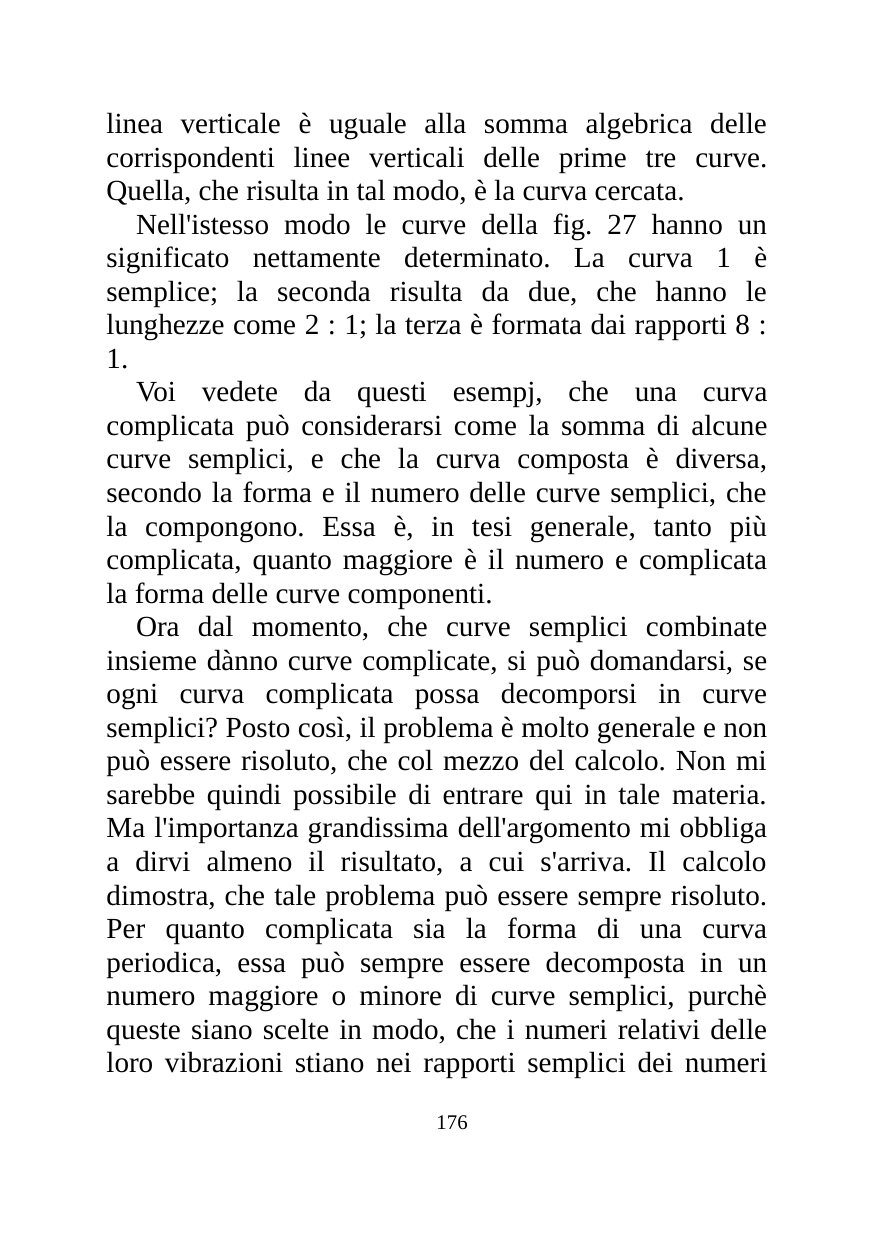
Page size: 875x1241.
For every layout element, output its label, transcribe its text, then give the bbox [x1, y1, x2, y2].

text linea verticale è uguale alla somma algebrica delle corrispondenti linee verticali delle prime tre curve. Quella, che risulta in tal modo, è la curva cercata. [106, 106, 768, 207]
text Ora dal momento, che curve semplici combinate insieme dànno curve complicate, si può domandarsi, se ogni curva complicata possa decomporsi in curve semplici? Posto così, il problema è molto generale e non può essere risoluto, che col mezzo del calcolo. Non mi sarebbe quindi possibile di entrare qui in tale materia. Ma l'importanza grandissima dell'argomento mi obbliga a dirvi almeno il risultato, a cui s'arriva. Il calcolo dimostra, che tale problema può essere sempre risoluto. Per quanto complicata sia la forma di una curva periodica, essa può sempre essere decomposta in un numero maggiore o minore di curve semplici, purchè queste siano scelte in modo, che i numeri relativi delle loro vibrazioni stiano nei rapporti semplici dei numeri [106, 609, 768, 1079]
text Nell'istesso modo le curve della fig. 27 hanno un significato nettamente determinato. La curva 1 è semplice; la seconda risulta da due, che hanno le lunghezze come 2 : 1; la terza è formata dai rapporti 8 : 1. [106, 207, 768, 374]
text Voi vedete da questi esempj, che una curva complicata può considerarsi come la somma di alcune curve semplici, e che la curva composta è diversa, secondo la forma e il numero delle curve semplici, che la compongono. Essa è, in tesi generale, tanto più complicata, quanto maggiore è il numero e complicata la forma delle curve componenti. [106, 374, 768, 609]
